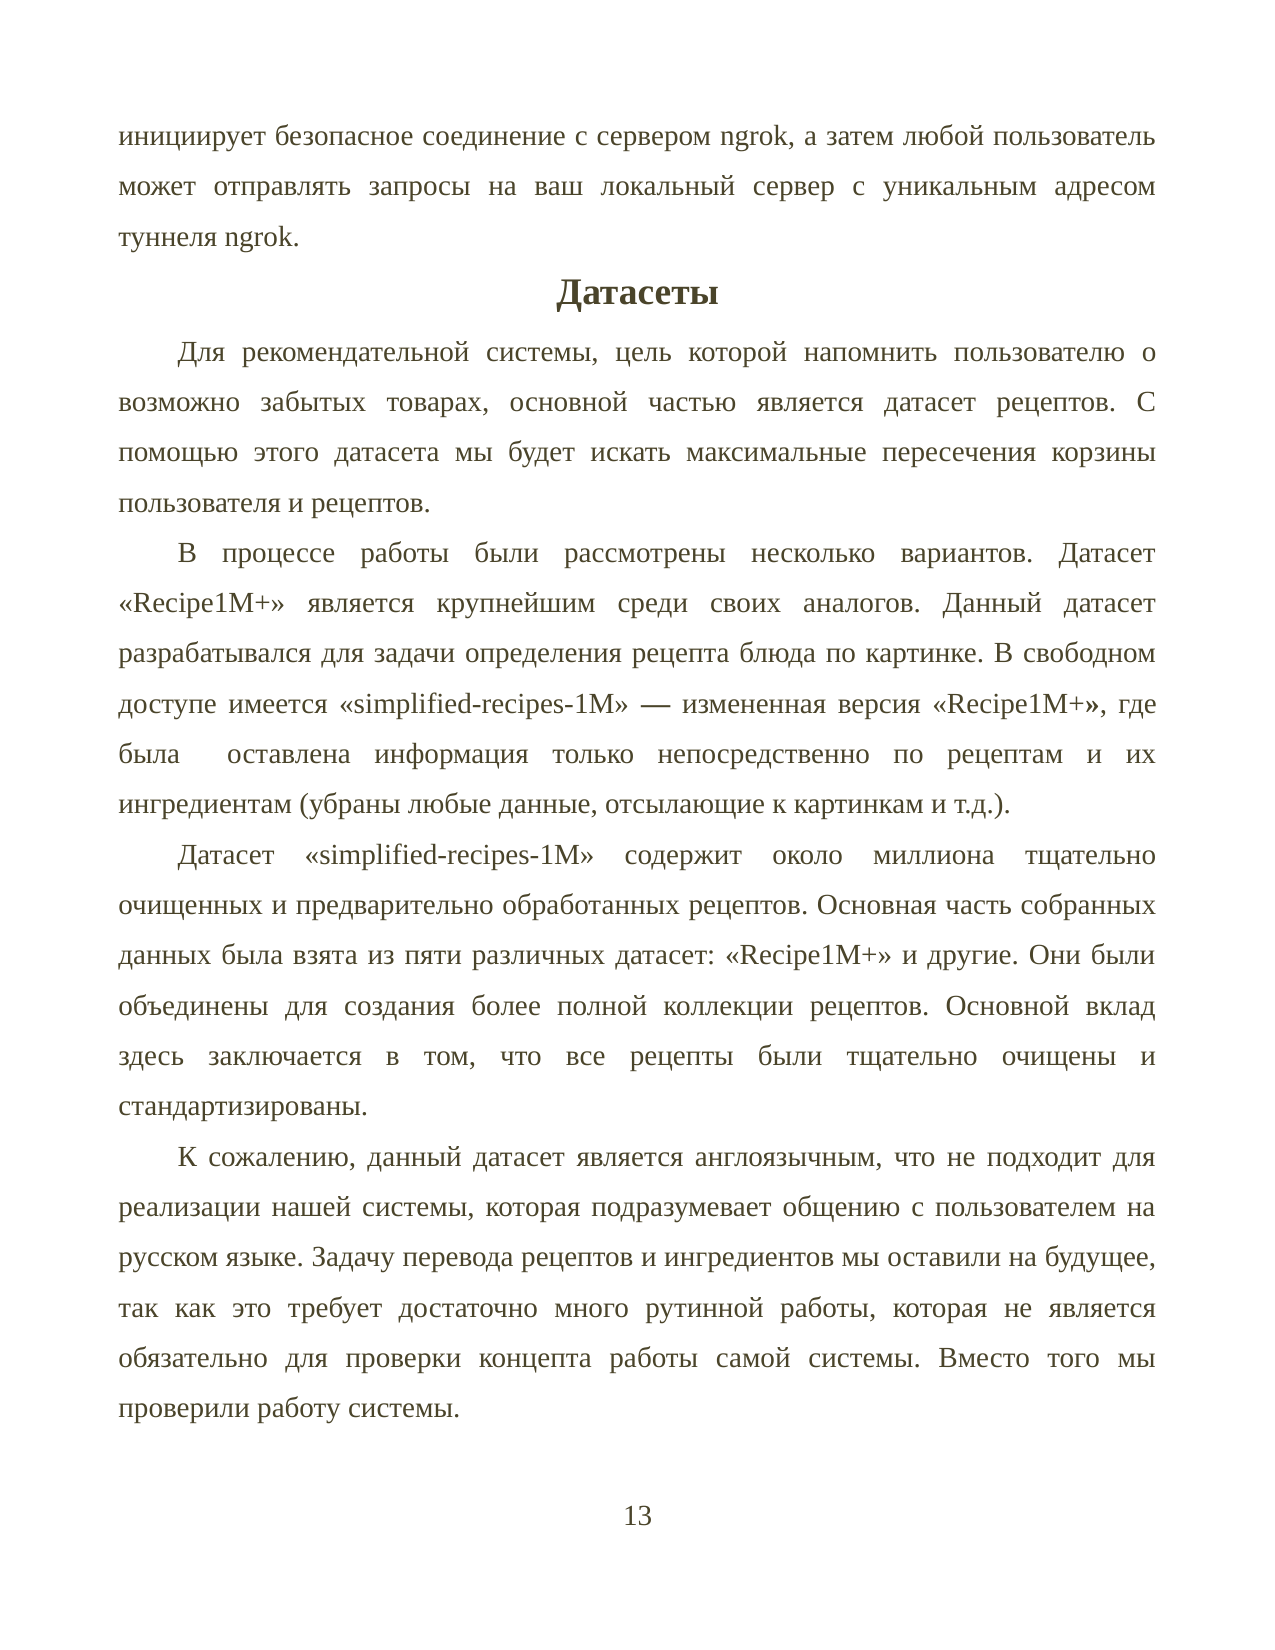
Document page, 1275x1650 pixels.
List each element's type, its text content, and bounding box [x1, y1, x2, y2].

text Для рекомендательной системы, цель которой напомнить пользователю о возможно забытых товарах, основной частью является датасет рецептов. С помощью этого датасета мы будет искать максимальные пересечения корзины пользователя и рецептов. [118, 334, 1157, 518]
subtitle Датасеты [118, 269, 1157, 312]
text инициирует безопасное соединение с сервером ngrok, а затем любой пользователь может отправлять запросы на ваш локальный сервер с уникальным адресом туннеля ngrok. [118, 118, 1157, 252]
text К сожалению, данный датасет является англоязычным, что не подходит для реализации нашей системы, которая подразумевает общению с пользователем на русском языке. Задачу перевода рецептов и ингредиентов мы оставили на будущее, так как это требует достаточно много рутинной работы, которая не является обязательно для проверки концепта работы самой системы. Вместо того мы проверили работу системы. [118, 1139, 1157, 1424]
text Датасет «simplified-recipes-1M» содержит около миллиона тщательно очищенных и предварительно обработанных рецептов. Основная часть собранных данных была взята из пяти различных датасет: «Recipe1M+» и другие. Они были объединены для создания более полной коллекции рецептов. Основной вклад здесь заключается в том, что все рецепты были тщательно очищены и стандартизированы. [118, 837, 1157, 1122]
text В процессе работы были рассмотрены несколько вариантов. Датасет «Recipe1M+» является крупнейшим среди своих аналогов. Данный датасет разрабатывался для задачи определения рецепта блюда по картинке. В свободном доступе имеется «simplified-recipes-1M» — измененная версия «Recipe1M+», где была оставлена информация только непосредственно по рецептам и их ингредиентам (убраны любые данные, отсылающие к картинкам и т.д.). [118, 535, 1157, 820]
